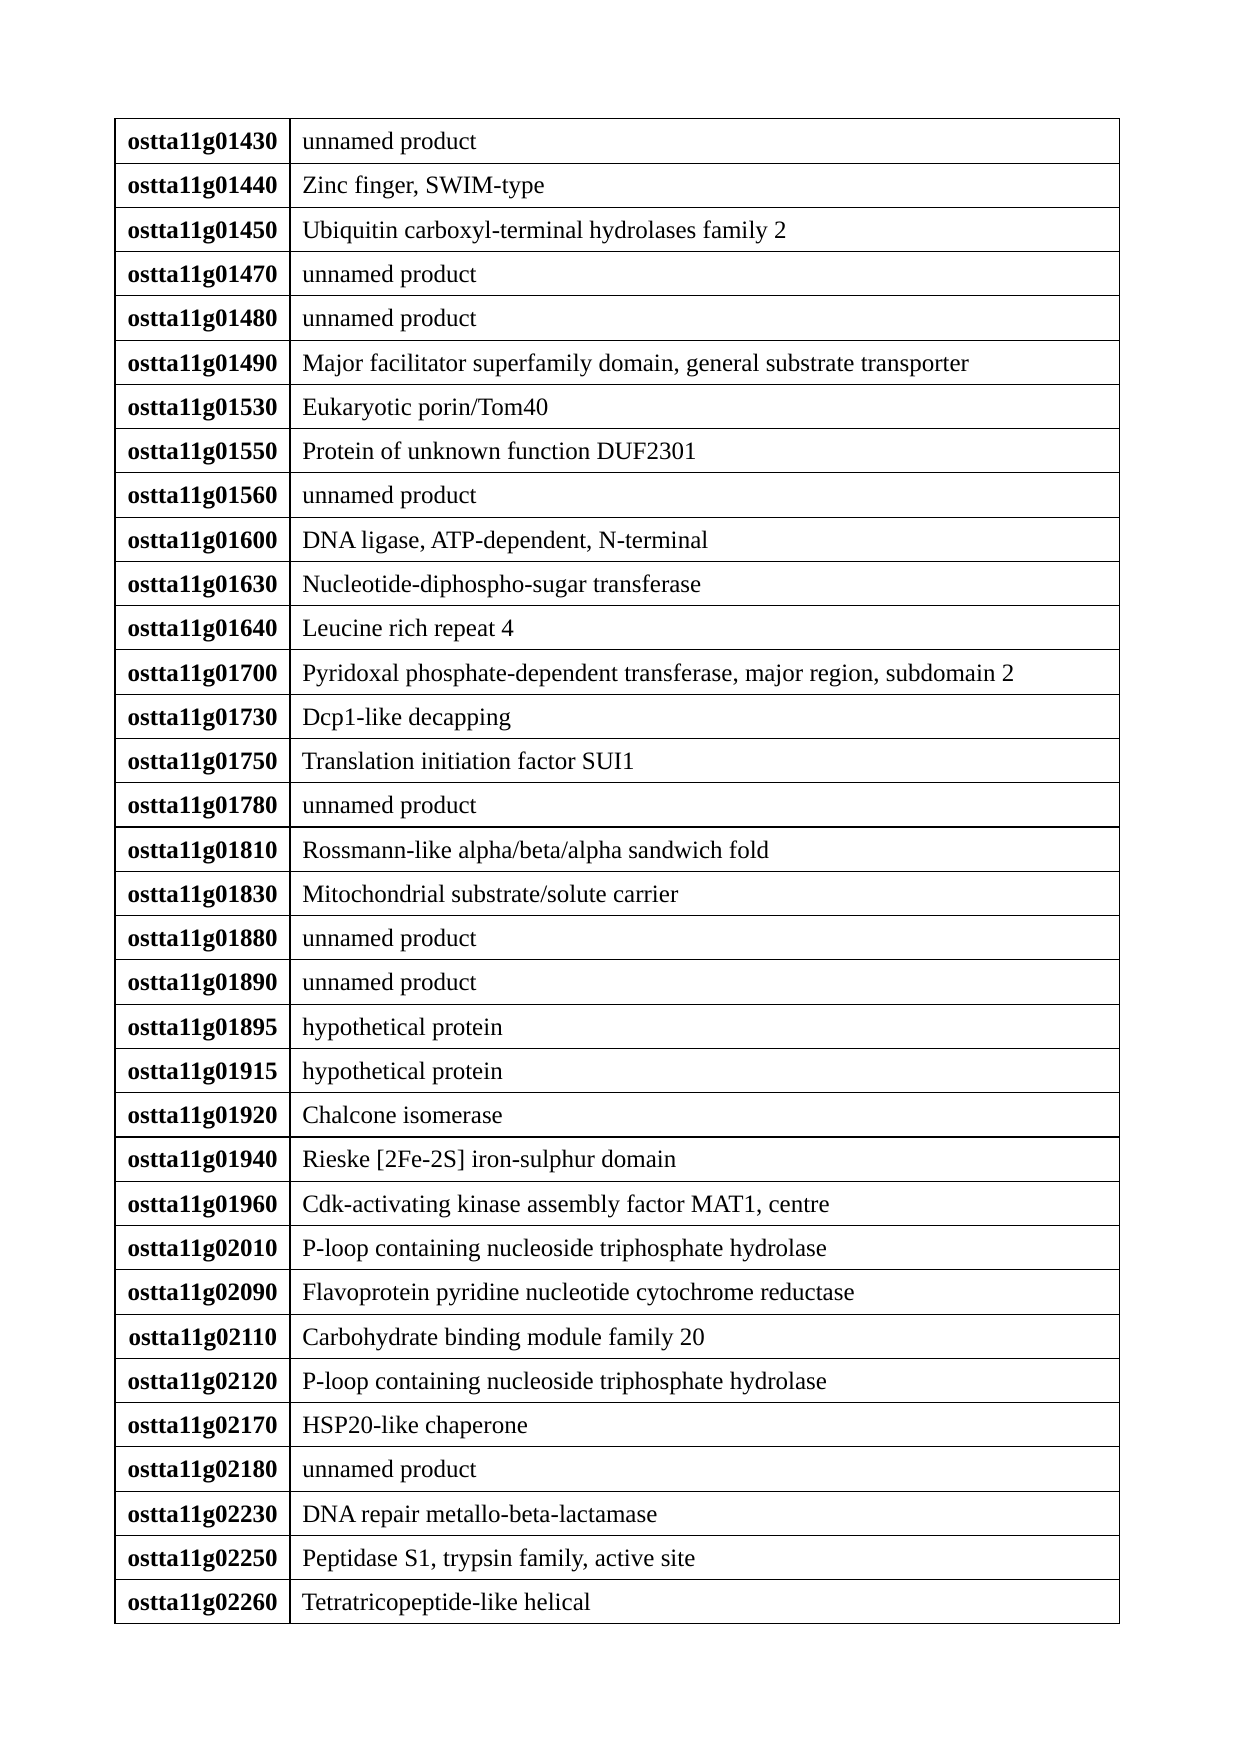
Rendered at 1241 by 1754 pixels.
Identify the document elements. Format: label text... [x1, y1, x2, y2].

table_cell Flavoprotein pyridine nucleotide cytochrome reductase [291, 1270, 1119, 1313]
table_cell Leucine rich repeat 4 [291, 606, 1119, 649]
table_cell ostta11g01600 [116, 518, 289, 561]
table_cell ostta11g01830 [116, 872, 289, 915]
table_cell Rieske [2Fe-2S] iron-sulphur domain [291, 1138, 1119, 1181]
table_cell ostta11g02170 [116, 1403, 289, 1446]
table_cell HSP20-like chaperone [291, 1403, 1119, 1446]
table_cell unnamed product [291, 296, 1119, 339]
table_cell ostta11g02250 [116, 1536, 289, 1579]
table_cell Major facilitator superfamily domain, general substrate transporter [291, 341, 1119, 384]
table_cell ostta11g01895 [116, 1005, 289, 1048]
table_cell ostta11g01480 [116, 296, 289, 339]
table_cell ostta11g01780 [116, 783, 289, 826]
table_cell Dcp1-like decapping [291, 695, 1119, 738]
table_cell ostta11g01730 [116, 695, 289, 738]
table_cell ostta11g02120 [116, 1359, 289, 1402]
table_cell unnamed product [291, 916, 1119, 959]
table_cell unnamed product [291, 1447, 1119, 1491]
table_cell ostta11g01560 [116, 473, 289, 517]
table_cell ostta11g01700 [116, 650, 289, 694]
table_cell Translation initiation factor SUI1 [291, 739, 1119, 782]
table_cell ostta11g01490 [116, 341, 289, 384]
table_cell ostta11g01640 [116, 606, 289, 649]
table_cell Tetratricopeptide-like helical [291, 1580, 1119, 1623]
table_cell ostta11g01920 [116, 1093, 289, 1136]
table_cell ostta11g01960 [116, 1182, 289, 1225]
table_cell ostta11g01750 [116, 739, 289, 782]
table_cell ostta11g01880 [116, 916, 289, 959]
table_cell Mitochondrial substrate/solute carrier [291, 872, 1119, 915]
table_cell P-loop containing nucleoside triphosphate hydrolase [291, 1226, 1119, 1269]
table_cell hypothetical protein [291, 1049, 1119, 1092]
table_cell ostta11g02230 [116, 1492, 289, 1535]
table_cell Carbohydrate binding module family 20 [291, 1315, 1119, 1358]
table_cell unnamed product [291, 473, 1119, 517]
table_cell ostta11g01530 [116, 385, 289, 428]
table_cell Peptidase S1, trypsin family, active site [291, 1536, 1119, 1579]
table_cell P-loop containing nucleoside triphosphate hydrolase [291, 1359, 1119, 1402]
table_cell ostta11g02260 [116, 1580, 289, 1623]
table_cell Rossmann-like alpha/beta/alpha sandwich fold [291, 828, 1119, 871]
table_cell ostta11g01430 [116, 119, 289, 162]
table_cell ostta11g01890 [116, 960, 289, 1003]
table_cell ostta11g01440 [116, 164, 289, 207]
table_cell Protein of unknown function DUF2301 [291, 429, 1119, 472]
table_cell ostta11g01550 [116, 429, 289, 472]
table_cell ostta11g01470 [116, 252, 289, 295]
table_cell ostta11g01450 [116, 208, 289, 251]
table_cell Ubiquitin carboxyl-terminal hydrolases family 2 [291, 208, 1119, 251]
table_cell ostta11g02180 [116, 1447, 289, 1491]
table_cell unnamed product [291, 783, 1119, 826]
table_cell DNA ligase, ATP-dependent, N-terminal [291, 518, 1119, 561]
table_cell ostta11g01810 [116, 828, 289, 871]
table_cell ostta11g02110 [116, 1315, 289, 1358]
table_cell Zinc finger, SWIM-type [291, 164, 1119, 207]
table_cell ostta11g02010 [116, 1226, 289, 1269]
table_cell Eukaryotic porin/Tom40 [291, 385, 1119, 428]
table_cell unnamed product [291, 960, 1119, 1003]
table_cell unnamed product [291, 119, 1119, 162]
table_cell ostta11g01915 [116, 1049, 289, 1092]
table_cell Chalcone isomerase [291, 1093, 1119, 1136]
table_cell ostta11g01630 [116, 562, 289, 605]
table_cell hypothetical protein [291, 1005, 1119, 1048]
table_cell ostta11g02090 [116, 1270, 289, 1313]
table_cell DNA repair metallo-beta-lactamase [291, 1492, 1119, 1535]
table_cell Pyridoxal phosphate-dependent transferase, major region, subdomain 2 [291, 650, 1119, 694]
table_cell Cdk-activating kinase assembly factor MAT1, centre [291, 1182, 1119, 1225]
table_cell ostta11g01940 [116, 1138, 289, 1181]
table_cell unnamed product [291, 252, 1119, 295]
table_cell Nucleotide-diphospho-sugar transferase [291, 562, 1119, 605]
